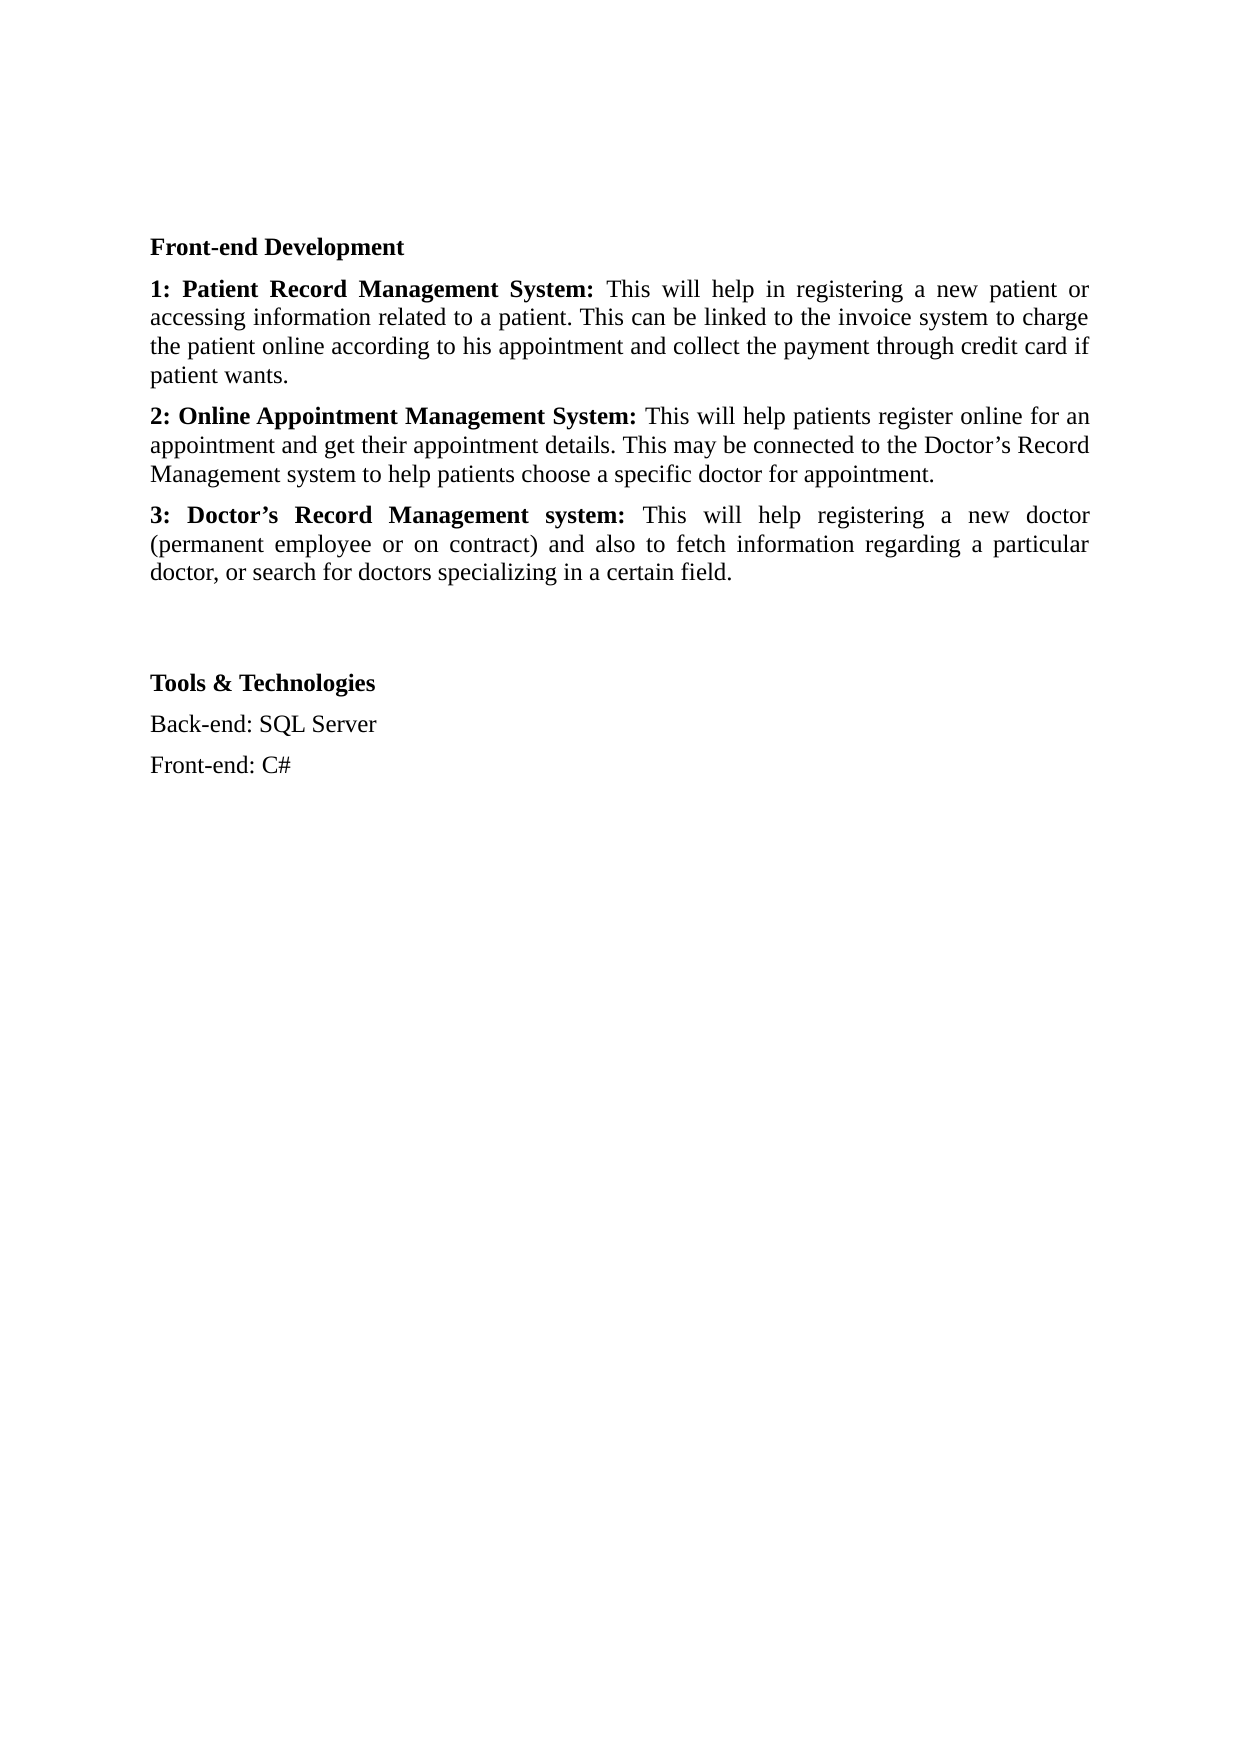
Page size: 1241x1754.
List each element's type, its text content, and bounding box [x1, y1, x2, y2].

text Back-end: SQL Server [150, 709, 1090, 738]
text 2: Online Appointment Management System: This will help patients register online for an appointment and get their appointment details. This may be connected to the Doctor’s Record Management system to help patients choose a specific doctor for appointment. [150, 401, 1090, 487]
text 1: Patient Record Management System: This will help in registering a new patient or accessing information related to a patient. This can be linked to the invoice system to charge the patient online according to his appointment and collect the payment through credit card if patient wants. [150, 274, 1090, 389]
text Tools & Technologies [150, 639, 1090, 697]
text Front-end Development [150, 232, 1090, 261]
text Front-end: C# [150, 751, 1090, 779]
text 3: Doctor’s Record Management system: This will help registering a new doctor (permanent employee or on contract) and also to fetch information regarding a particular doctor, or search for doctors specializing in a certain field. [150, 500, 1090, 586]
